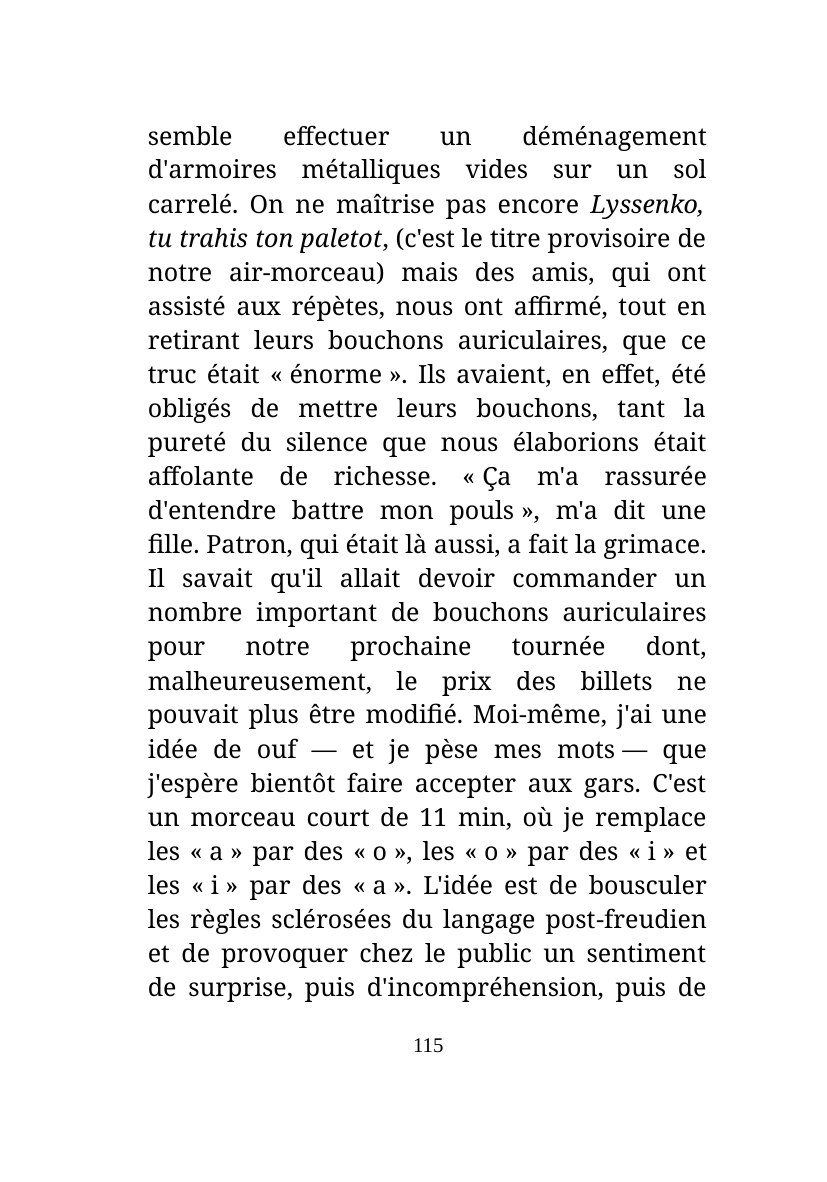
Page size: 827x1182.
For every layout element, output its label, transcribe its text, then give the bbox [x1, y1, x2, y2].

text semble effectuer un déménagement d'armoires métalliques vides sur un sol carrelé. On ne maîtrise pas encore Lyssenko, tu trahis ton paletot, (c'est le titre provisoire de notre air‑morceau) mais des amis, qui ont assisté aux répètes, nous ont affirmé, tout en retirant leurs bouchons auriculaires, que ce truc était « énorme ». Ils avaient, en effet, été obligés de mettre leurs bouchons, tant la pureté du silence que nous élaborions était affolante de richesse. « Ça m'a rassurée d'entendre battre mon pouls », m'a dit une fille. Patron, qui était là aussi, a fait la grimace. Il savait qu'il allait devoir commander un nombre important de bouchons auriculaires pour notre prochaine tournée dont, malheureusement, le prix des billets ne pouvait plus être modifié. Moi‑même, j'ai une idée de ouf — et je pèse mes mots — que j'espère bientôt faire accepter aux gars. C'est un morceau court de 11 min, où je remplace les « a » par des « o », les « o » par des « i » et les « i » par des « a ». L'idée est de bousculer les règles sclérosées du langage post‑freudien et de provoquer chez le public un sentiment de surprise, puis d'incompréhension, puis de [148, 118, 707, 1004]
